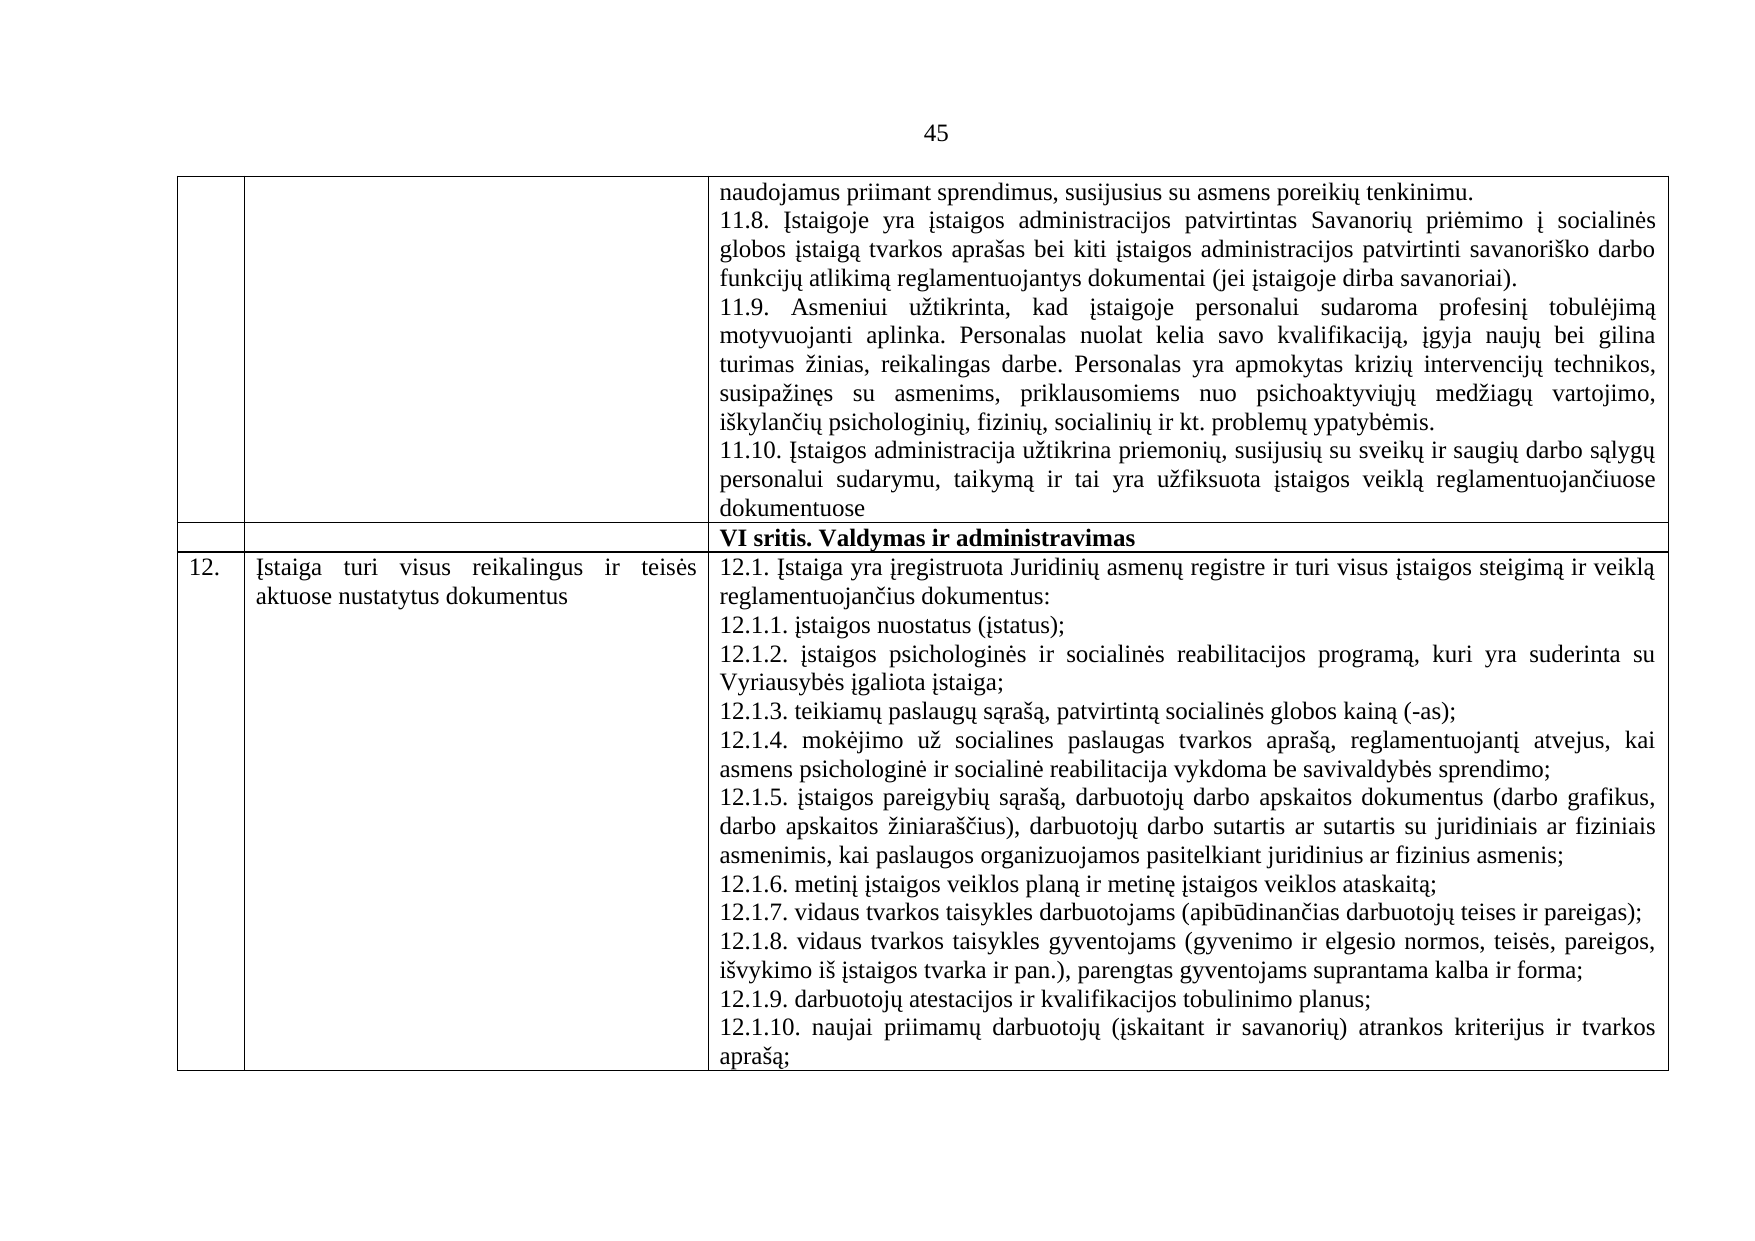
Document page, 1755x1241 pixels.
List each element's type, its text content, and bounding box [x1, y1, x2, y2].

table_cell naudojamus priimant sprendimus, susijusius su asmens poreikių tenkinimu. 11.8. Įstaigoje yra įstaigos administracijos patvirtintas Savanorių priėmimo į socialinės globos įstaigą tvarkos aprašas bei kiti įstaigos administracijos patvirtinti savanoriško darbo funkcijų atlikimą reglamentuojantys dokumentai (jei įstaigoje dirba savanoriai). 11.9. Asmeniui užtikrinta, kad įstaigoje personalui sudaroma profesinį tobulėjimą motyvuojanti aplinka. Personalas nuolat kelia savo kvalifikaciją, įgyja naujų bei gilina turimas žinias, reikalingas darbe. Personalas yra apmokytas krizių intervencijų technikos, susipažinęs su asmenims, priklausomiems nuo psichoaktyviųjų medžiagų vartojimo, iškylančių psichologinių, fizinių, socialinių ir kt. problemų ypatybėmis. 11.10. Įstaigos administracija užtikrina priemonių, susijusių su sveikų ir saugių darbo sąlygų personalui sudarymu, taikymą ir tai yra užfiksuota įstaigos veiklą reglamentuojančiuose dokumentuose [709, 177, 1668, 522]
table_cell [245, 523, 708, 551]
table_cell Įstaiga turi visus reikalingus ir teisės aktuose nustatytus dokumentus [245, 553, 708, 1070]
table_cell 12.1. Įstaiga yra įregistruota Juridinių asmenų registre ir turi visus įstaigos steigimą ir veiklą reglamentuojančius dokumentus: 12.1.1. įstaigos nuostatus (įstatus); 12.1.2. įstaigos psichologinės ir socialinės reabilitacijos programą, kuri yra suderinta su Vyriausybės įgaliota įstaiga; 12.1.3. teikiamų paslaugų sąrašą, patvirtintą socialinės globos kainą (-as); 12.1.4. mokėjimo už socialines paslaugas tvarkos aprašą, reglamentuojantį atvejus, kai asmens psichologinė ir socialinė reabilitacija vykdoma be savivaldybės sprendimo; 12.1.5. įstaigos pareigybių sąrašą, darbuotojų darbo apskaitos dokumentus (darbo grafikus, darbo apskaitos žiniaraščius), darbuotojų darbo sutartis ar sutartis su juridiniais ar fiziniais asmenimis, kai paslaugos organizuojamos pasitelkiant juridinius ar fizinius asmenis; 12.1.6. metinį įstaigos veiklos planą ir metinę įstaigos veiklos ataskaitą; 12.1.7. vidaus tvarkos taisykles darbuotojams (apibūdinančias darbuotojų teises ir pareigas); 12.1.8. vidaus tvarkos taisykles gyventojams (gyvenimo ir elgesio normos, teisės, pareigos, išvykimo iš įstaigos tvarka ir pan.), parengtas gyventojams suprantama kalba ir forma; 12.1.9. darbuotojų atestacijos ir kvalifikacijos tobulinimo planus; 12.1.10. naujai priimamų darbuotojų (įskaitant ir savanorių) atrankos kriterijus ir tvarkos aprašą; [709, 553, 1668, 1070]
table_cell VI sritis. Valdymas ir administravimas [709, 523, 1668, 551]
table_cell 12. [178, 553, 244, 1070]
table_cell [178, 177, 244, 522]
table_cell [178, 523, 244, 551]
table_cell [245, 177, 708, 522]
